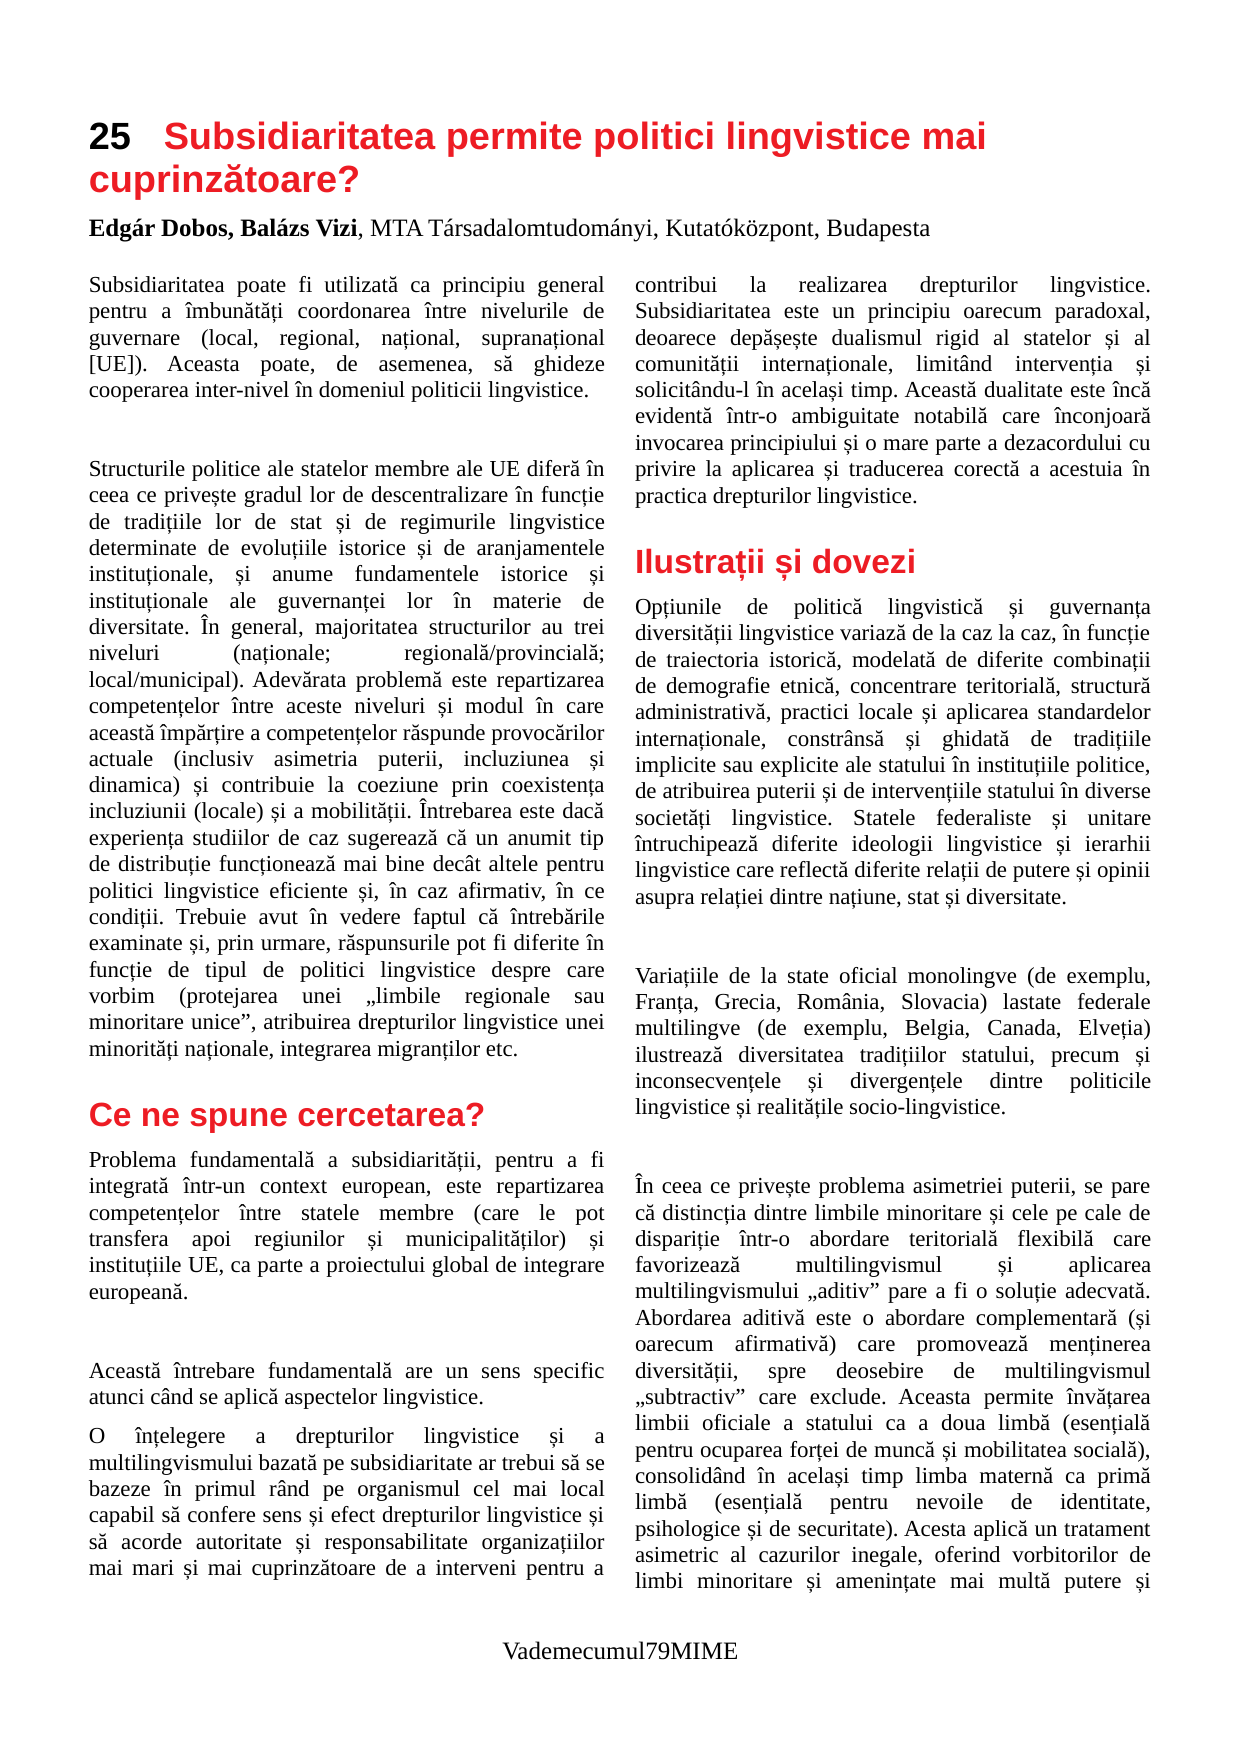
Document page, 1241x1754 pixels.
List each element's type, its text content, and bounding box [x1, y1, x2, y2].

text Problema fundamentală a subsidiarității, pentru a fi integrată într-un context european, este repartizarea competențelor între statele membre (care le pot transfera apoi regiunilor și municipalităților) și instituțiile UE, ca parte a proiectului global de integrare europeană. [88, 1146, 605, 1304]
text Variațiile de la state oficial monolingve (de exemplu, Franța, Grecia, România, Slovacia) lastate federale multilingve (de exemplu, Belgia, Canada, Elveția) ilustrează diversitatea tradițiilor statului, precum și inconsecvențele și divergențele dintre politicile lingvistice și realitățile socio-lingvistice. [635, 962, 1152, 1120]
text contribui la realizarea drepturilor lingvistice. Subsidiaritatea este un principiu oarecum paradoxal, deoarece depășește dualismul rigid al statelor și al comunității internaționale, limitând intervenția și solicitându-l în același timp. Această dualitate este încă evidentă într-o ambiguitate notabilă care înconjoară invocarea principiului și o mare parte a dezacordului cu privire la aplicarea și traducerea corectă a acestuia în practica drepturilor lingvistice. [635, 271, 1152, 508]
text Subsidiaritatea poate fi utilizată ca principiu general pentru a îmbunătăți coordonarea între nivelurile de guvernare (local, regional, național, supranațional [UE]). Aceasta poate, de asemenea, să ghideze cooperarea inter-nivel în domeniul politicii lingvistice. [88, 271, 605, 403]
text Această întrebare fundamentală are un sens specific atunci când se aplică aspectelor lingvistice. [88, 1357, 605, 1409]
text O înțelegere a drepturilor lingvistice și a multilingvismului bazată pe subsidiaritate ar trebui să se bazeze în primul rând pe organismul cel mai local capabil să confere sens și efect drepturilor lingvistice și să acorde autoritate și responsabilitate organizațiilor mai mari și mai cuprinzătoare de a interveni pentru a [88, 1422, 605, 1581]
subtitle Ilustrații și dovezi [635, 542, 1152, 581]
text Edgár Dobos, Balázs Vizi, MTA Társadalomtudományi, Kutatóközpont, Budapesta [88, 213, 1152, 242]
text Opțiunile de politică lingvistică și guvernanța diversității lingvistice variază de la caz la caz, în funcție de traiectoria istorică, modelată de diferite combinații de demografie etnică, concentrare teritorială, structură administrativă, practici locale și aplicarea standardelor internaționale, constrânsă și ghidată de tradițiile implicite sau explicite ale statului în instituțiile politice, de atribuirea puterii și de intervențiile statului în diverse societăți lingvistice. Statele federaliste și unitare întruchipează diferite ideologii lingvistice și ierarhii lingvistice care reflectă diferite relații de putere și opinii asupra relației dintre națiune, stat și diversitate. [635, 593, 1152, 909]
text În ceea ce privește problema asimetriei puterii, se pare că distincția dintre limbile minoritare și cele pe cale de dispariție într-o abordare teritorială flexibilă care favorizează multilingvismul și aplicarea multilingvismului „aditiv” pare a fi o soluție adecvată. Abordarea aditivă este o abordare complementară (și oarecum afirmativă) care promovează menținerea diversității, spre deosebire de multilingvismul „subtractiv” care exclude. Aceasta permite învățarea limbii oficiale a statului ca a doua limbă (esențială pentru ocuparea forței de muncă și mobilitatea socială), consolidând în același timp limba maternă ca primă limbă (esențială pentru nevoile de identitate, psihologice și de securitate). Acesta aplică un tratament asimetric al cazurilor inegale, oferind vorbitorilor de limbi minoritare și amenințate mai multă putere și [635, 1172, 1152, 1594]
subtitle Ce ne spune cercetarea? [88, 1095, 605, 1134]
text Structurile politice ale statelor membre ale UE diferă în ceea ce privește gradul lor de descentralizare în funcție de tradițiile lor de stat și de regimurile lingvistice determinate de evoluțiile istorice și de aranjamentele instituționale, și anume fundamentele istorice și instituționale ale guvernanței lor în materie de diversitate. În general, majoritatea structurilor au trei niveluri (naționale; regională/provincială; local/municipal). Adevărata problemă este repartizarea competențelor între aceste niveluri și modul în care această împărțire a competențelor răspunde provocărilor actuale (inclusiv asimetria puterii, incluziunea și dinamica) și contribuie la coeziune prin coexistența incluziunii (locale) și a mobilității. Întrebarea este dacă experiența studiilor de caz sugerează că un anumit tip de distribuție funcționează mai bine decât altele pentru politici lingvistice eficiente și, în caz afirmativ, în ce condiții. Trebuie avut în vedere faptul că întrebările examinate și, prin urmare, răspunsurile pot fi diferite în funcție de tipul de politici lingvistice despre care vorbim (protejarea unei „limbile regionale sau minoritare unice”, atribuirea drepturilor lingvistice unei minorități naționale, integrarea migranților etc. [88, 455, 605, 1061]
subtitle Subsidiaritatea permite politici lingvistice mai cuprinzătoare? [88, 113, 1152, 201]
